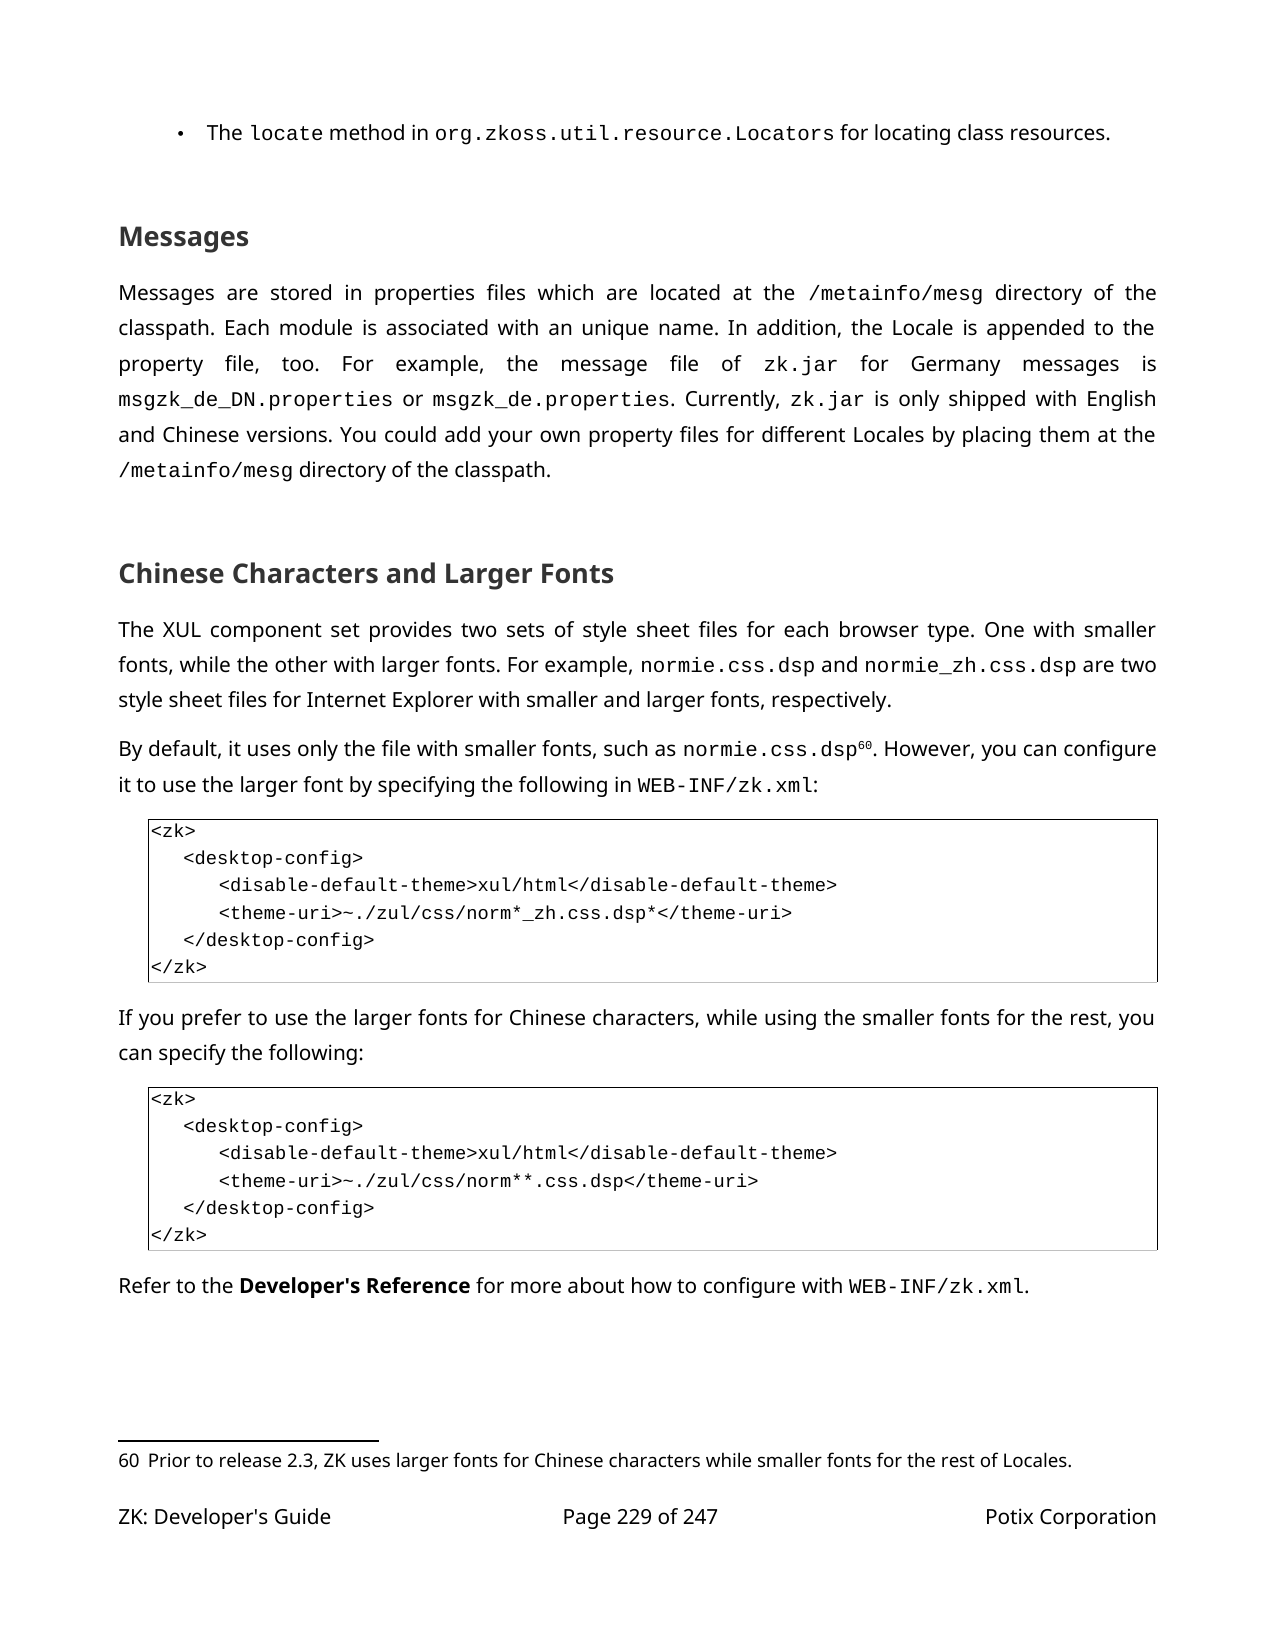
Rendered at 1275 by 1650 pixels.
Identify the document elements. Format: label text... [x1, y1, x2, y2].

text Refer to the Developer's Reference for more about how to configure with WEB-INF/zk.xml. [118, 1271, 1157, 1299]
subtitle Chinese Characters and Larger Fonts [118, 554, 1157, 591]
text <desktop-config> [149, 846, 1157, 870]
text </zk> [149, 955, 1157, 982]
text </desktop-config> [149, 1196, 1157, 1220]
text <theme-uri>~./zul/css/norm**.css.dsp</theme-uri> [149, 1168, 1157, 1193]
text <desktop-config> [149, 1114, 1157, 1138]
list The locate method in org.zkoss.util.resource.Locators for locating class resources. [177, 118, 1157, 147]
text By default, it uses only the file with smaller fonts, such as normie.css.dsp. However, you can configure it to use the larger font by specifying the following in WEB-INF/zk.xml: [118, 734, 1157, 798]
text Messages are stored in properties files which are located at the /metainfo/mesg directory of the classpath. Each module is associated with an unique name. In addition, the Locale is appended to the property file, too. For example, the message file of zk.jar for Germany messages is msgzk_de_DN.properties or msgzk_de.properties. Currently, zk.jar is only shipped with English and Chinese versions. You could add your own property files for different Locales by placing them at the /metainfo/mesg directory of the classpath. [118, 278, 1157, 483]
text <disable-default-theme>xul/html</disable-default-theme> [149, 873, 1157, 898]
text <disable-default-theme>xul/html</disable-default-theme> [149, 1141, 1157, 1166]
text If you prefer to use the larger fonts for Chinese characters, while using the smaller fonts for the rest, you can specify the following: [118, 1003, 1157, 1066]
text <zk> [149, 1088, 1157, 1111]
subtitle Messages [118, 217, 1157, 254]
text </desktop-config> [149, 928, 1157, 952]
text Prior to release 2.3, ZK uses larger fonts for Chinese characters while smaller fonts for the rest of Locales. [118, 1447, 1157, 1473]
text </zk> [149, 1223, 1157, 1250]
text <theme-uri>~./zul/css/norm*_zh.css.dsp*</theme-uri> [149, 901, 1157, 925]
text <zk> [149, 820, 1157, 843]
text The XUL component set provides two sets of style sheet files for each browser type. One with smaller fonts, while the other with larger fonts. For example, normie.css.dsp and normie_zh.css.dsp are two style sheet files for Internet Explorer with smaller and larger fonts, respectively. [118, 615, 1157, 714]
